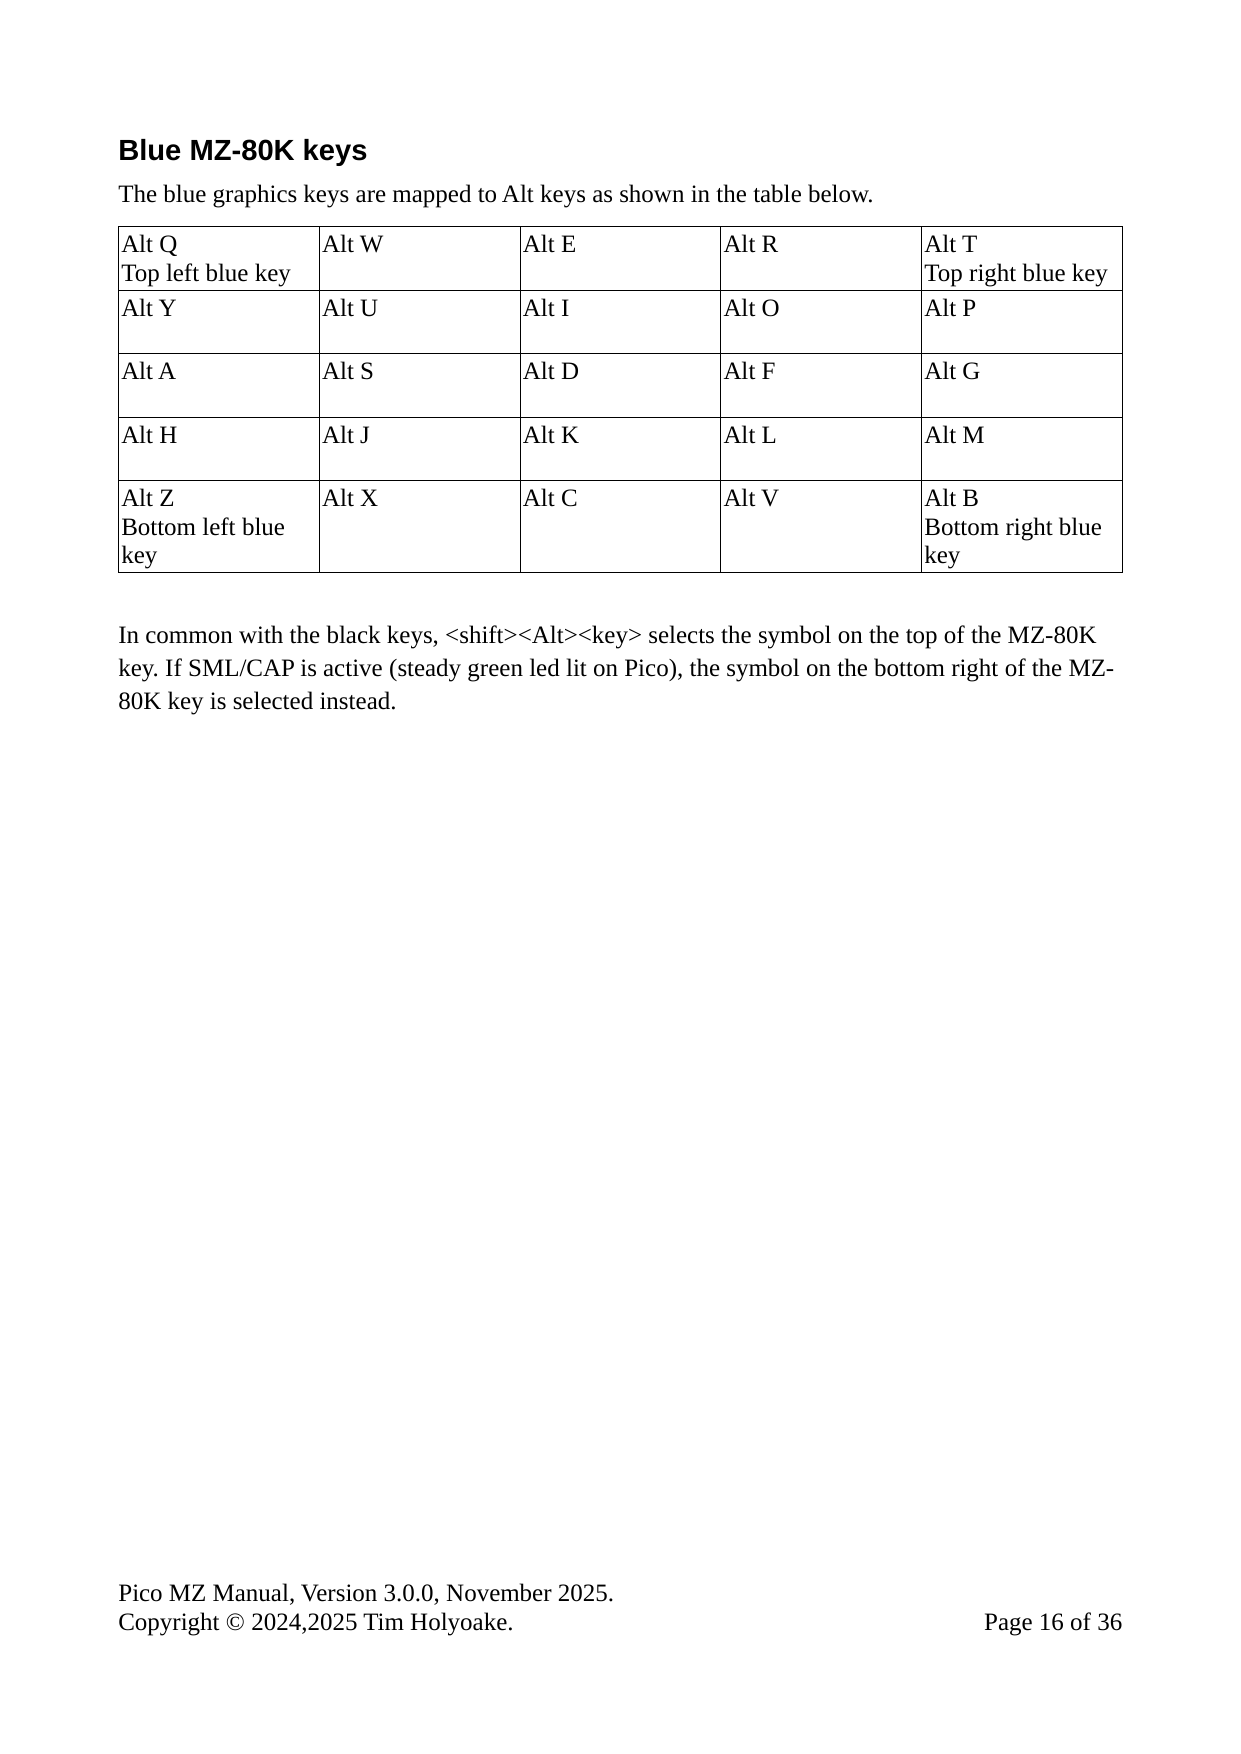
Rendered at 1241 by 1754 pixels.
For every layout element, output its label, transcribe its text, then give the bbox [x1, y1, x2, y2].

table_cell Alt P [922, 291, 1122, 353]
table_header Alt R [721, 227, 921, 290]
table_cell Alt H [119, 418, 319, 480]
table_cell Alt D [521, 354, 720, 417]
table_cell Alt Y [119, 291, 319, 353]
table_cell Alt Z Bottom left blue key [119, 481, 319, 572]
table_cell Alt X [320, 481, 520, 572]
table_cell Alt B Bottom right blue key [922, 481, 1122, 572]
table_cell Alt J [320, 418, 520, 480]
table_header Alt E [521, 227, 720, 290]
table_cell Alt A [119, 354, 319, 417]
table_cell Alt L [721, 418, 921, 480]
table_cell Alt G [922, 354, 1122, 417]
table_cell Alt C [521, 481, 720, 572]
table_cell Alt V [721, 481, 921, 572]
text The blue graphics keys are mapped to Alt keys as shown in the table below. [118, 179, 1122, 207]
table_header Alt Q Top left blue key [119, 227, 319, 290]
text In common with the black keys, <shift><Alt><key> selects the symbol on the top of the MZ-80K key. If SML/CAP is active (steady green led lit on Pico), the symbol on the bottom right of the MZ-80K key is selected instead. [118, 620, 1122, 715]
table_cell Alt M [922, 418, 1122, 480]
table_cell Alt O [721, 291, 921, 353]
table_header Alt T Top right blue key [922, 227, 1122, 290]
table_header Alt W [320, 227, 520, 290]
table_cell Alt I [521, 291, 720, 353]
subtitle Blue MZ-80K keys [118, 133, 1122, 166]
table_cell Alt U [320, 291, 520, 353]
table_cell Alt F [721, 354, 921, 417]
table_cell Alt K [521, 418, 720, 480]
table_cell Alt S [320, 354, 520, 417]
